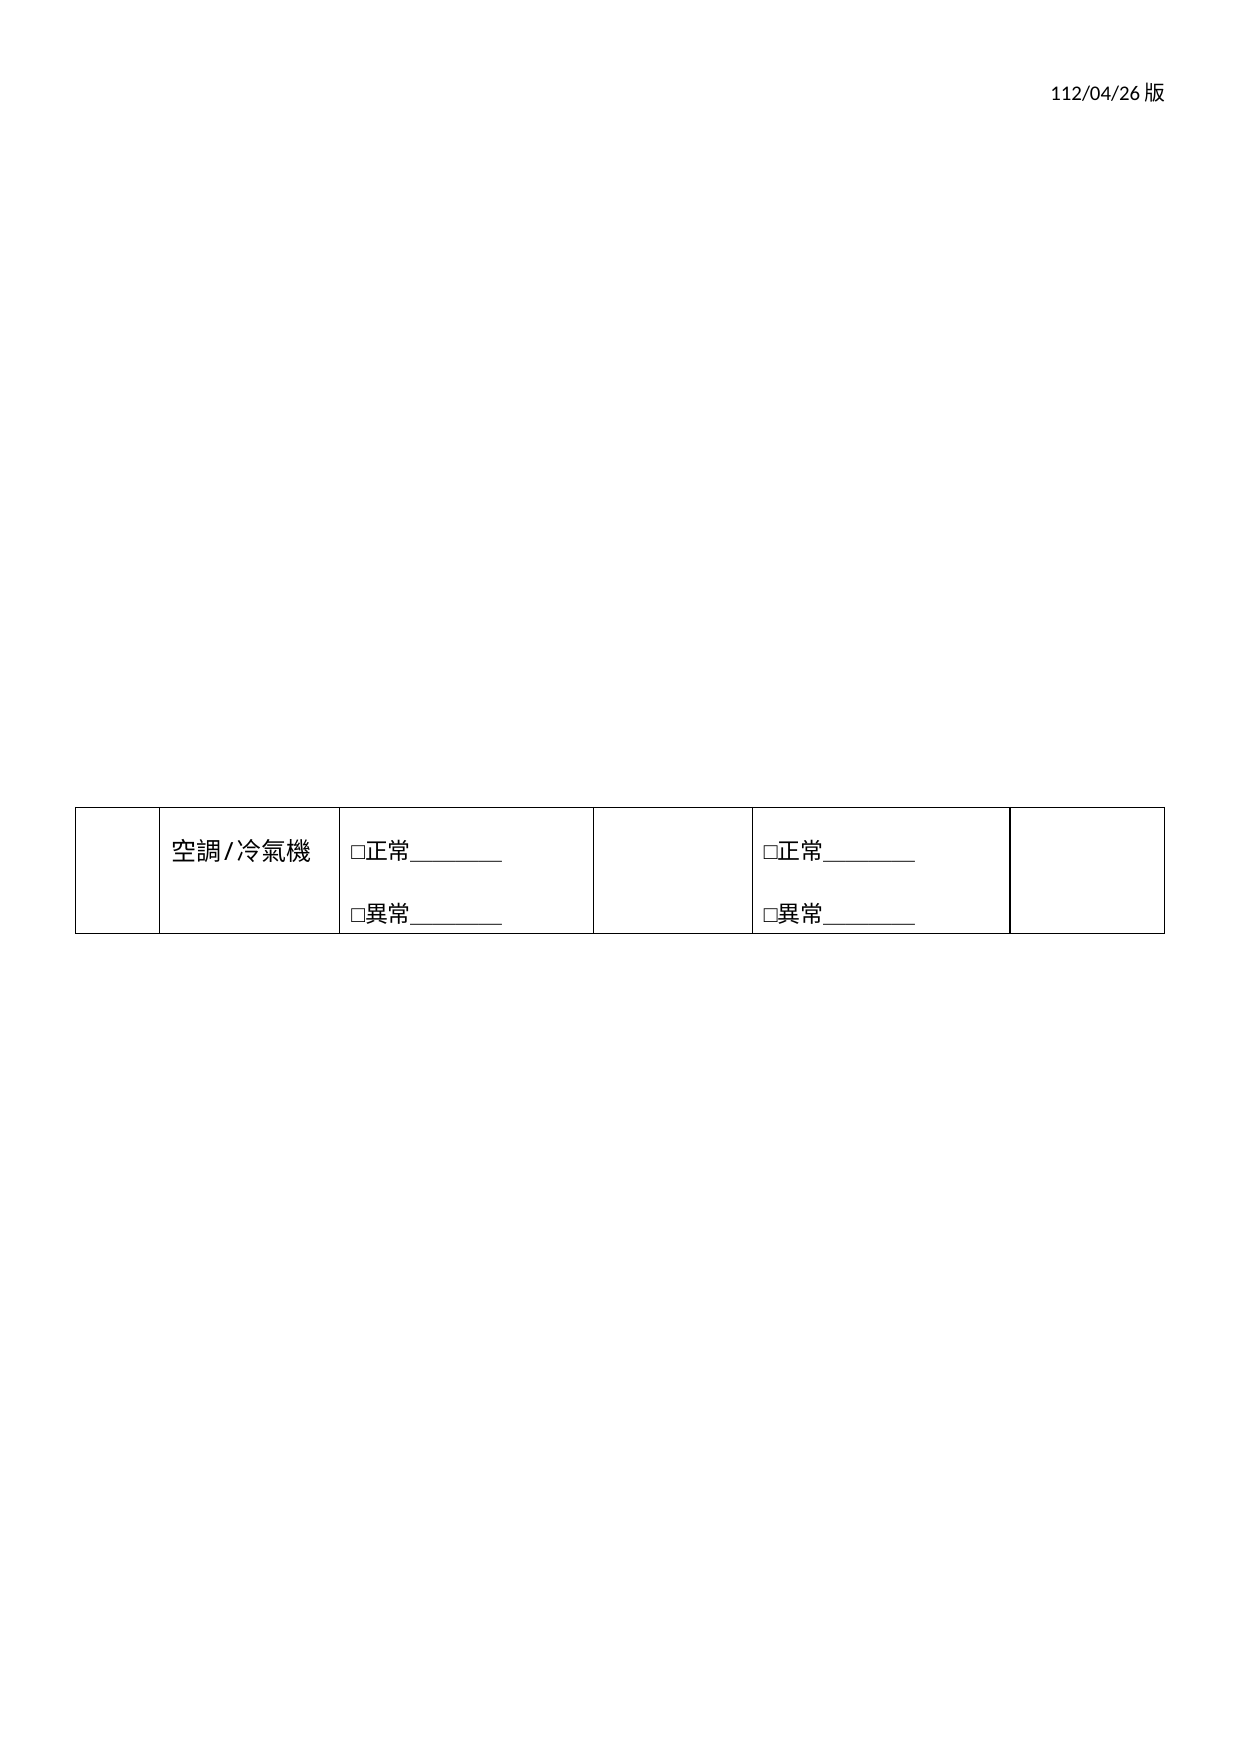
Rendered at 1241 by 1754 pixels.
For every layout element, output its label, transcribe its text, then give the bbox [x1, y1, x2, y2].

table_cell [1011, 808, 1164, 933]
table_cell [594, 808, 752, 933]
table_cell [76, 808, 159, 933]
table_cell □正常＿＿＿＿ □異常＿＿＿＿ [753, 808, 1009, 933]
table_cell 空調/冷氣機 [160, 808, 339, 933]
table_cell □正常＿＿＿＿ □異常＿＿＿＿ [340, 808, 593, 933]
